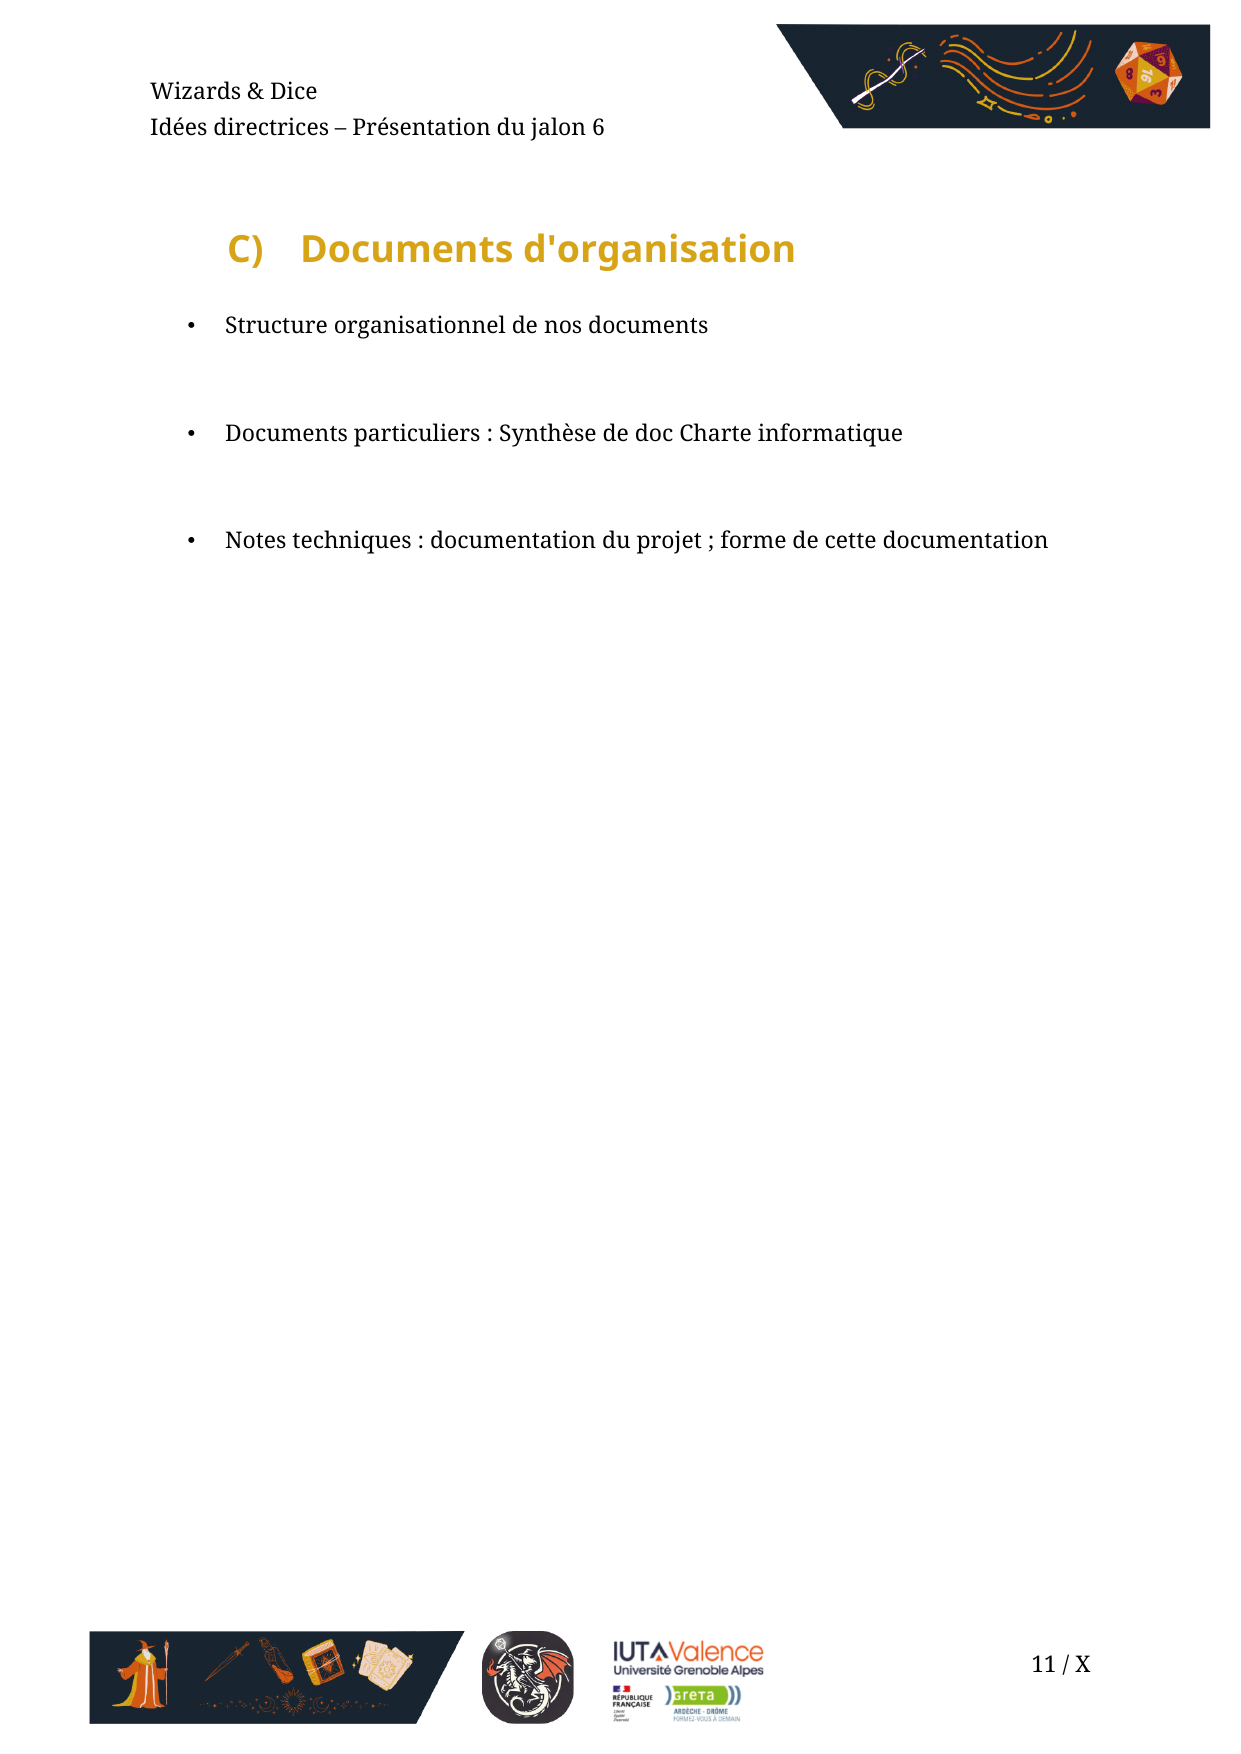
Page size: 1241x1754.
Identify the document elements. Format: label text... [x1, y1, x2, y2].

picture [81, 1620, 788, 1733]
picture [771, 21, 1218, 131]
list Notes techniques : documentation du projet ; forme de cette documentation [187, 524, 1090, 556]
subtitle Documents d'organisation [227, 222, 1090, 273]
list Structure organisationnel de nos documents [187, 309, 1090, 340]
list Documents particuliers : Synthèse de doc Charte informatique [187, 417, 1090, 448]
